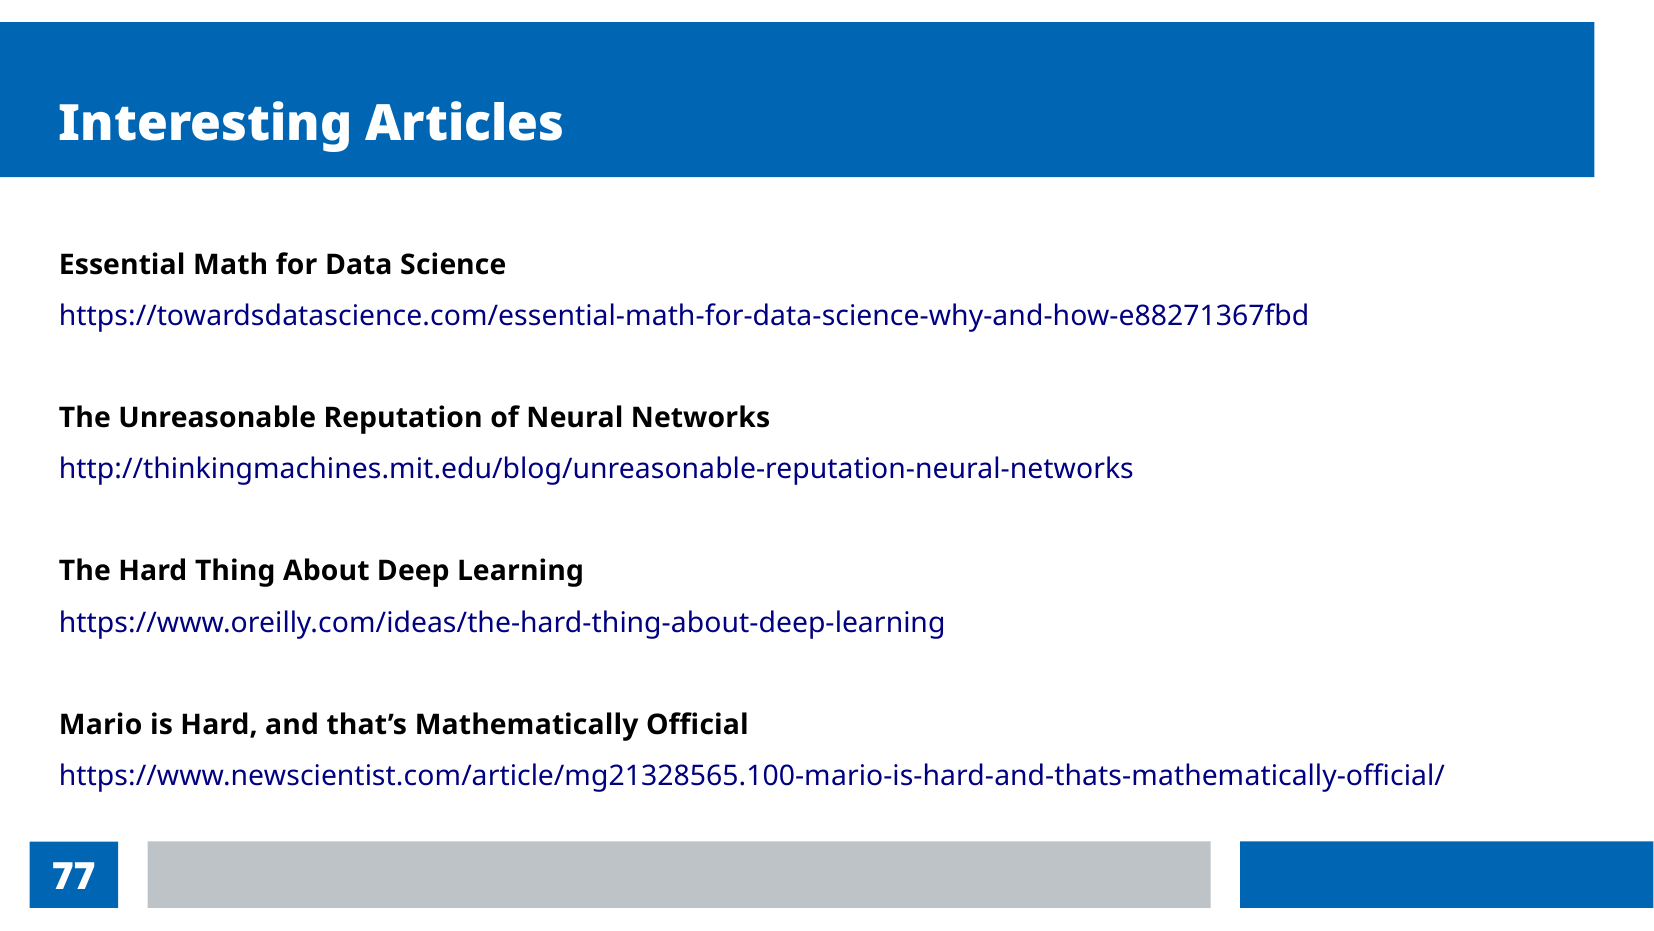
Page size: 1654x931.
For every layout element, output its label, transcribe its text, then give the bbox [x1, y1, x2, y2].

title Interesting Articles [59, 44, 1595, 156]
list Essential Math for Data Science https://towardsdatascience.com/essential-math-for-data-science-why-and-how-e88271367fbd The Unreasonable Reputation of Neural Networks http://thinkingmachines.mit.edu/blog/unreasonable-reputation-neural-networks The Hard Thing About Deep Learning https://www.oreilly.com/ideas/the-hard-thing-about-deep-learning Mario is Hard, and that’s Mathematically Official https://www.newscientist.com/article/mg21328565.100-mario-is-hard-and-thats-mathematically-official/ [59, 243, 1565, 796]
